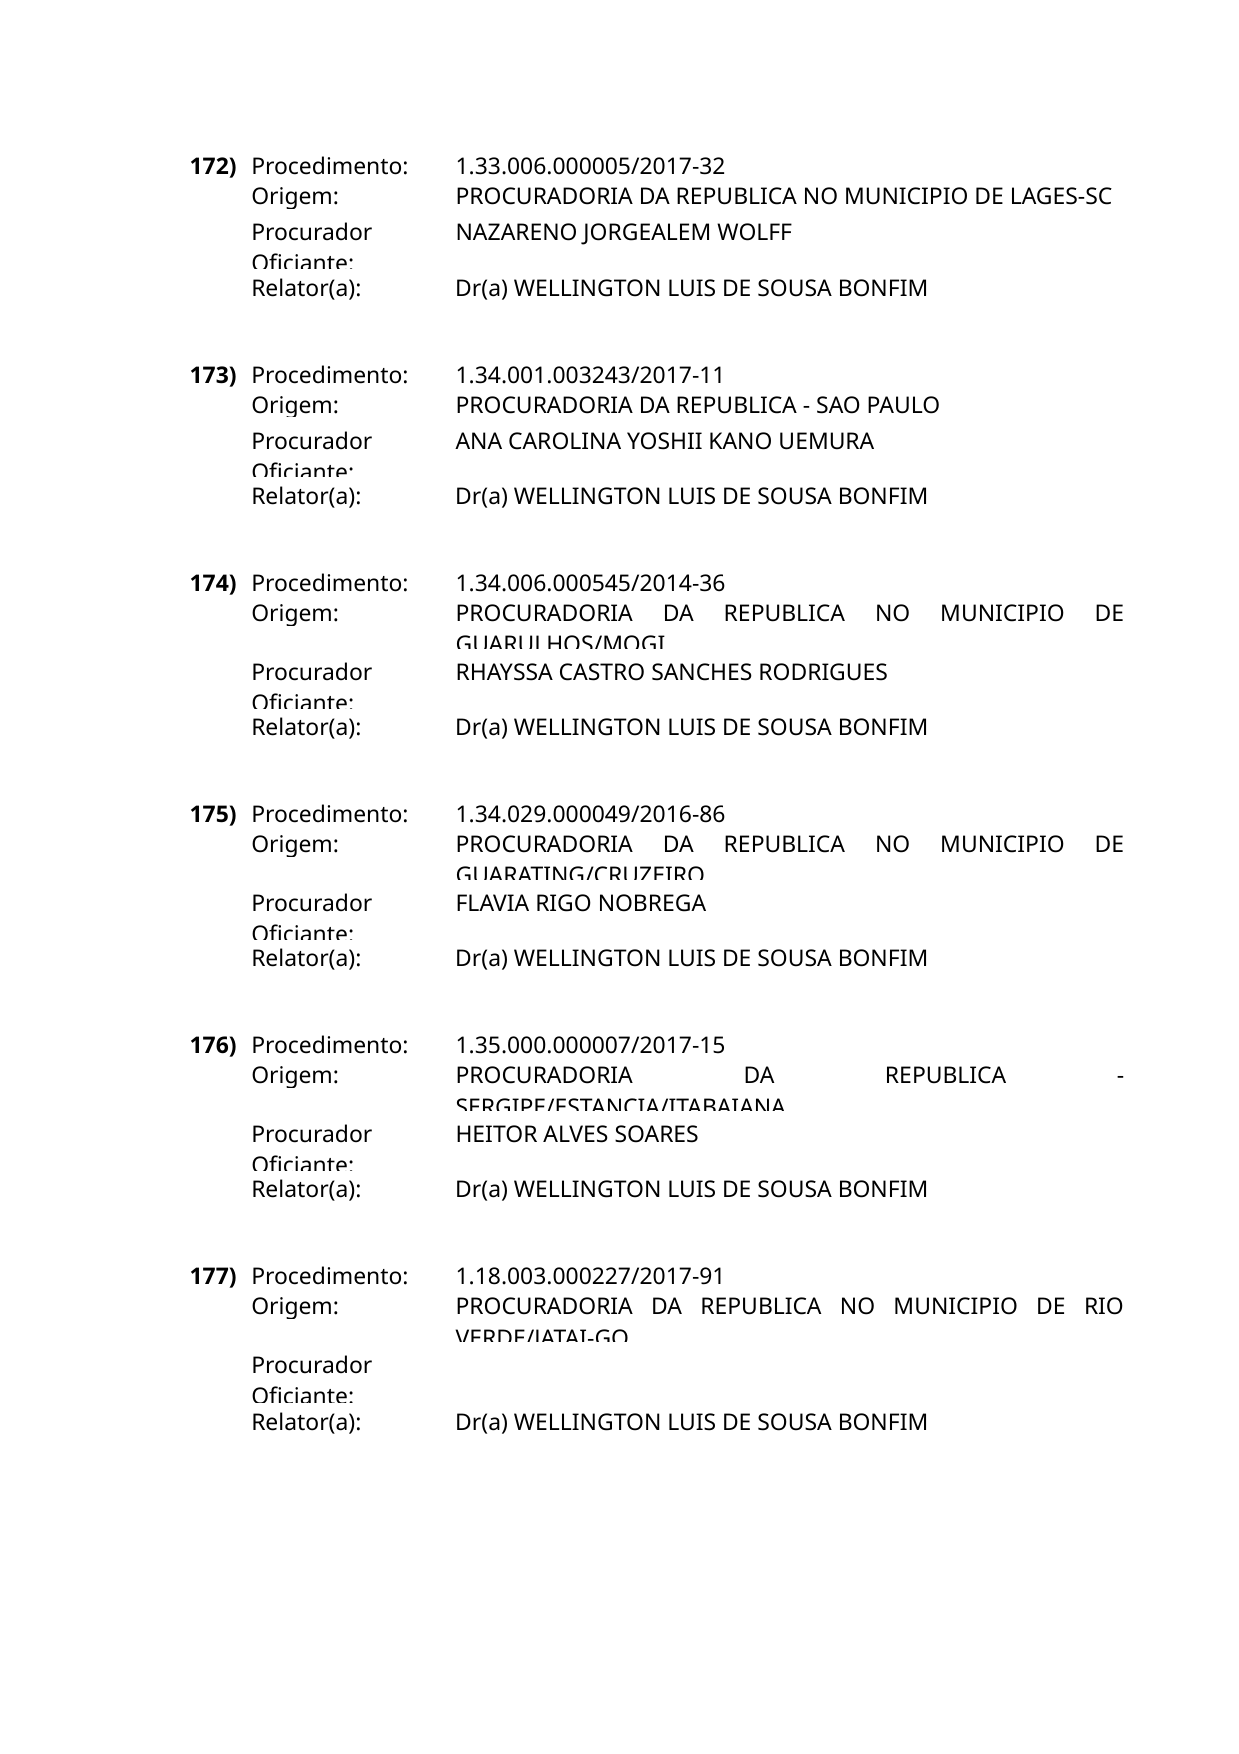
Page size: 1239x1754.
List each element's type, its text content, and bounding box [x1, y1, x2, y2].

table_cell [0, 887, 189, 938]
table_header Relator(a): [251, 1406, 455, 1434]
table_header Dr(a) WELLINGTON LUIS DE SOUSA BONFIM [455, 480, 1122, 509]
table_cell [251, 1110, 455, 1118]
table_cell [1125, 1088, 1239, 1110]
table_header Relator(a): [251, 1173, 455, 1202]
table_cell [1125, 1319, 1239, 1341]
table_cell [1125, 1059, 1239, 1088]
table_cell [1125, 180, 1239, 208]
table_cell Procurador Oficiante: [251, 1349, 455, 1403]
table_cell Procedimento: [251, 798, 455, 827]
table_cell [455, 648, 1124, 656]
table_cell [189, 480, 251, 510]
table_cell PROCURADORIA DA REPUBLICA - SAO PAULO [455, 389, 1124, 417]
table_cell [1125, 425, 1239, 476]
table_cell [251, 510, 455, 567]
table_header Dr(a) WELLINGTON LUIS DE SOUSA BONFIM [455, 1173, 1122, 1202]
table_cell [251, 1341, 455, 1349]
table_cell [251, 648, 455, 656]
table_cell [0, 302, 189, 358]
table_cell PROCURADORIA DA REPUBLICA NO MUNICIPIO DE GUARATING/CRUZEIRO [455, 828, 1124, 879]
table_cell [455, 1110, 1124, 1118]
table_cell [251, 1319, 455, 1341]
table_cell Procurador Oficiante: [251, 216, 455, 268]
table_cell PROCURADORIA DA REPUBLICA NO MUNICIPIO DE RIO VERDE/JATAI-GO [455, 1290, 1124, 1341]
table_cell [1125, 857, 1239, 879]
table_cell [0, 209, 189, 216]
table_cell Origem: [251, 1290, 455, 1319]
table_cell [189, 879, 251, 887]
table_cell [1125, 1173, 1239, 1203]
table_cell [0, 1110, 189, 1118]
table_cell [251, 741, 455, 798]
table_cell [251, 879, 455, 887]
table_cell [0, 648, 189, 656]
table_cell [1125, 302, 1239, 358]
table_cell ANA CAROLINA YOSHII KANO UEMURA [455, 425, 1124, 476]
table_cell Procedimento: [251, 567, 455, 596]
table_cell [251, 972, 455, 1029]
table_header [0, 0, 189, 150]
table_cell 1.33.006.000005/2017-32 [455, 150, 1124, 178]
table_cell [1125, 711, 1239, 741]
table_cell Procedimento: [251, 150, 455, 178]
table_cell PROCURADORIA DA REPUBLICA NO MUNICIPIO DE GUARULHOS/MOGI [455, 597, 1124, 648]
table_cell 172) [189, 150, 251, 178]
table_cell [1125, 942, 1239, 972]
table_cell [0, 711, 189, 741]
table_cell [455, 302, 1124, 358]
table_cell [1125, 480, 1239, 510]
table_cell [0, 216, 189, 267]
table_cell Procurador Oficiante: [251, 425, 455, 477]
table_cell [251, 302, 455, 358]
table_header Relator(a): [251, 711, 455, 740]
table_cell 1.35.000.000007/2017-15 [455, 1029, 1124, 1058]
table_cell [0, 857, 189, 879]
table_cell [189, 1110, 251, 1118]
table_cell [455, 510, 1124, 567]
table_cell [1125, 510, 1239, 567]
table_cell [1125, 1029, 1239, 1058]
table_cell [251, 626, 455, 648]
table_cell [0, 150, 189, 178]
table_cell [1125, 417, 1239, 424]
table_cell [455, 741, 1124, 798]
table_cell [0, 597, 189, 626]
table_cell [1125, 389, 1239, 417]
table_cell [189, 389, 251, 417]
table_cell [1125, 567, 1239, 596]
table_header Dr(a) WELLINGTON LUIS DE SOUSA BONFIM [455, 272, 1122, 300]
table_header [455, 0, 1124, 150]
table_cell 1.34.029.000049/2016-86 [455, 798, 1124, 827]
table_cell [251, 1088, 455, 1110]
table_cell [189, 626, 251, 648]
table_cell Procurador Oficiante: [251, 887, 455, 939]
table_cell Procurador Oficiante: [251, 656, 455, 708]
table_cell [189, 180, 251, 208]
table_cell [1125, 1349, 1239, 1403]
table_cell Origem: [251, 597, 455, 626]
table_cell [189, 1319, 251, 1341]
table_cell [0, 1290, 189, 1319]
table_cell Procurador Oficiante: [251, 1118, 455, 1170]
table_cell [0, 1349, 189, 1403]
table_cell [455, 1349, 1124, 1403]
table_header [251, 0, 455, 150]
table_cell [189, 417, 251, 424]
table_cell HEITOR ALVES SOARES [455, 1118, 1124, 1169]
table_cell [1125, 1110, 1239, 1118]
table_header Dr(a) WELLINGTON LUIS DE SOUSA BONFIM [455, 942, 1122, 971]
table_cell [1125, 359, 1239, 387]
table_cell [189, 1349, 251, 1403]
table_cell [1125, 1341, 1239, 1349]
table_cell Origem: [251, 389, 455, 417]
table_cell [189, 302, 251, 358]
table_cell Origem: [251, 180, 455, 208]
table_cell [251, 417, 455, 424]
table_cell 175) [189, 798, 251, 827]
table_cell [0, 359, 189, 387]
table_cell [189, 209, 251, 216]
table_cell [1125, 1406, 1239, 1436]
table_cell [1125, 879, 1239, 887]
table_cell Procedimento: [251, 359, 455, 387]
table_cell [1125, 828, 1239, 857]
table_cell [0, 626, 189, 648]
table_cell [189, 597, 251, 626]
table_cell [0, 1319, 189, 1341]
table_cell [0, 942, 189, 972]
table_cell 1.18.003.000227/2017-91 [455, 1260, 1124, 1289]
table_cell Origem: [251, 828, 455, 857]
table_cell FLAVIA RIGO NOBREGA [455, 887, 1124, 938]
table_cell [0, 1173, 189, 1203]
table_cell [1125, 741, 1239, 798]
table_cell [189, 857, 251, 879]
table_cell [1125, 150, 1239, 178]
table_cell [189, 510, 251, 567]
table_cell [1125, 597, 1239, 626]
table_cell Origem: [251, 1059, 455, 1088]
table_cell [189, 1406, 251, 1436]
table_cell [0, 741, 189, 798]
table_cell [1125, 626, 1239, 648]
table_cell [1125, 272, 1239, 302]
table_cell 1.34.001.003243/2017-11 [455, 359, 1124, 387]
table_cell [189, 741, 251, 798]
table_cell [189, 942, 251, 972]
table_cell [189, 972, 251, 1029]
table_cell [189, 1088, 251, 1110]
table_cell 174) [189, 567, 251, 596]
table_cell [189, 216, 251, 267]
table_cell [1125, 648, 1239, 656]
table_header Dr(a) WELLINGTON LUIS DE SOUSA BONFIM [455, 1406, 1122, 1434]
table_cell [189, 656, 251, 707]
table_cell [189, 648, 251, 656]
table_cell [0, 1341, 189, 1349]
table_cell [455, 972, 1124, 1029]
table_cell [0, 180, 189, 208]
table_cell 173) [189, 359, 251, 387]
table_cell [455, 1341, 1124, 1349]
table_cell [1125, 209, 1239, 216]
table_cell [0, 1260, 189, 1289]
table_cell [0, 1029, 189, 1058]
table_cell [1125, 656, 1239, 707]
table_cell [251, 1203, 455, 1260]
table_cell [0, 510, 189, 567]
table_cell [189, 828, 251, 857]
table_cell [1125, 1118, 1239, 1169]
table_cell [0, 567, 189, 596]
table_header Relator(a): [251, 480, 455, 509]
table_cell [455, 879, 1124, 887]
table_cell [0, 1203, 189, 1260]
table_cell [1125, 798, 1239, 827]
table_cell [0, 1059, 189, 1088]
table_cell [0, 425, 189, 476]
table_header [189, 0, 251, 150]
table_cell 177) [189, 1260, 251, 1289]
table_cell Procedimento: [251, 1260, 455, 1289]
table_cell [0, 972, 189, 1029]
table_cell [189, 1173, 251, 1203]
table_cell [1125, 972, 1239, 1029]
table_cell [189, 887, 251, 938]
table_cell Procedimento: [251, 1029, 455, 1058]
table_cell [1125, 1203, 1239, 1260]
table_cell 176) [189, 1029, 251, 1058]
table_cell [189, 1341, 251, 1349]
table_cell [189, 1118, 251, 1169]
table_cell [0, 798, 189, 827]
table_cell RHAYSSA CASTRO SANCHES RODRIGUES [455, 656, 1124, 707]
table_cell [0, 656, 189, 707]
table_cell [0, 417, 189, 424]
table_cell NAZARENO JORGEALEM WOLFF [455, 216, 1124, 267]
table_cell [1125, 216, 1239, 267]
table_cell [0, 272, 189, 302]
table_cell [189, 711, 251, 741]
table_cell [189, 272, 251, 302]
table_cell PROCURADORIA DA REPUBLICA - SERGIPE/ESTANCIA/ITABAIANA [455, 1059, 1124, 1110]
table_cell [0, 879, 189, 887]
table_cell [0, 389, 189, 417]
table_cell [189, 1203, 251, 1260]
table_cell PROCURADORIA DA REPUBLICA NO MUNICIPIO DE LAGES-SC [455, 180, 1124, 208]
table_cell [0, 828, 189, 857]
table_cell [1125, 887, 1239, 938]
table_cell 1.34.006.000545/2014-36 [455, 567, 1124, 596]
table_cell [251, 209, 455, 216]
table_header Dr(a) WELLINGTON LUIS DE SOUSA BONFIM [455, 711, 1122, 740]
table_cell [455, 1203, 1124, 1260]
table_cell [251, 857, 455, 879]
table_cell [455, 209, 1124, 216]
table_cell [0, 1118, 189, 1169]
table_cell [1125, 1260, 1239, 1289]
table_cell [0, 1406, 189, 1436]
table_cell [0, 1088, 189, 1110]
table_cell [0, 480, 189, 510]
table_header [1125, 0, 1239, 150]
table_header Relator(a): [251, 272, 455, 300]
table_cell [455, 417, 1124, 424]
table_cell [189, 1290, 251, 1319]
table_cell [1125, 1290, 1239, 1319]
table_cell [189, 1059, 251, 1088]
table_cell [189, 425, 251, 476]
table_header Relator(a): [251, 942, 455, 971]
